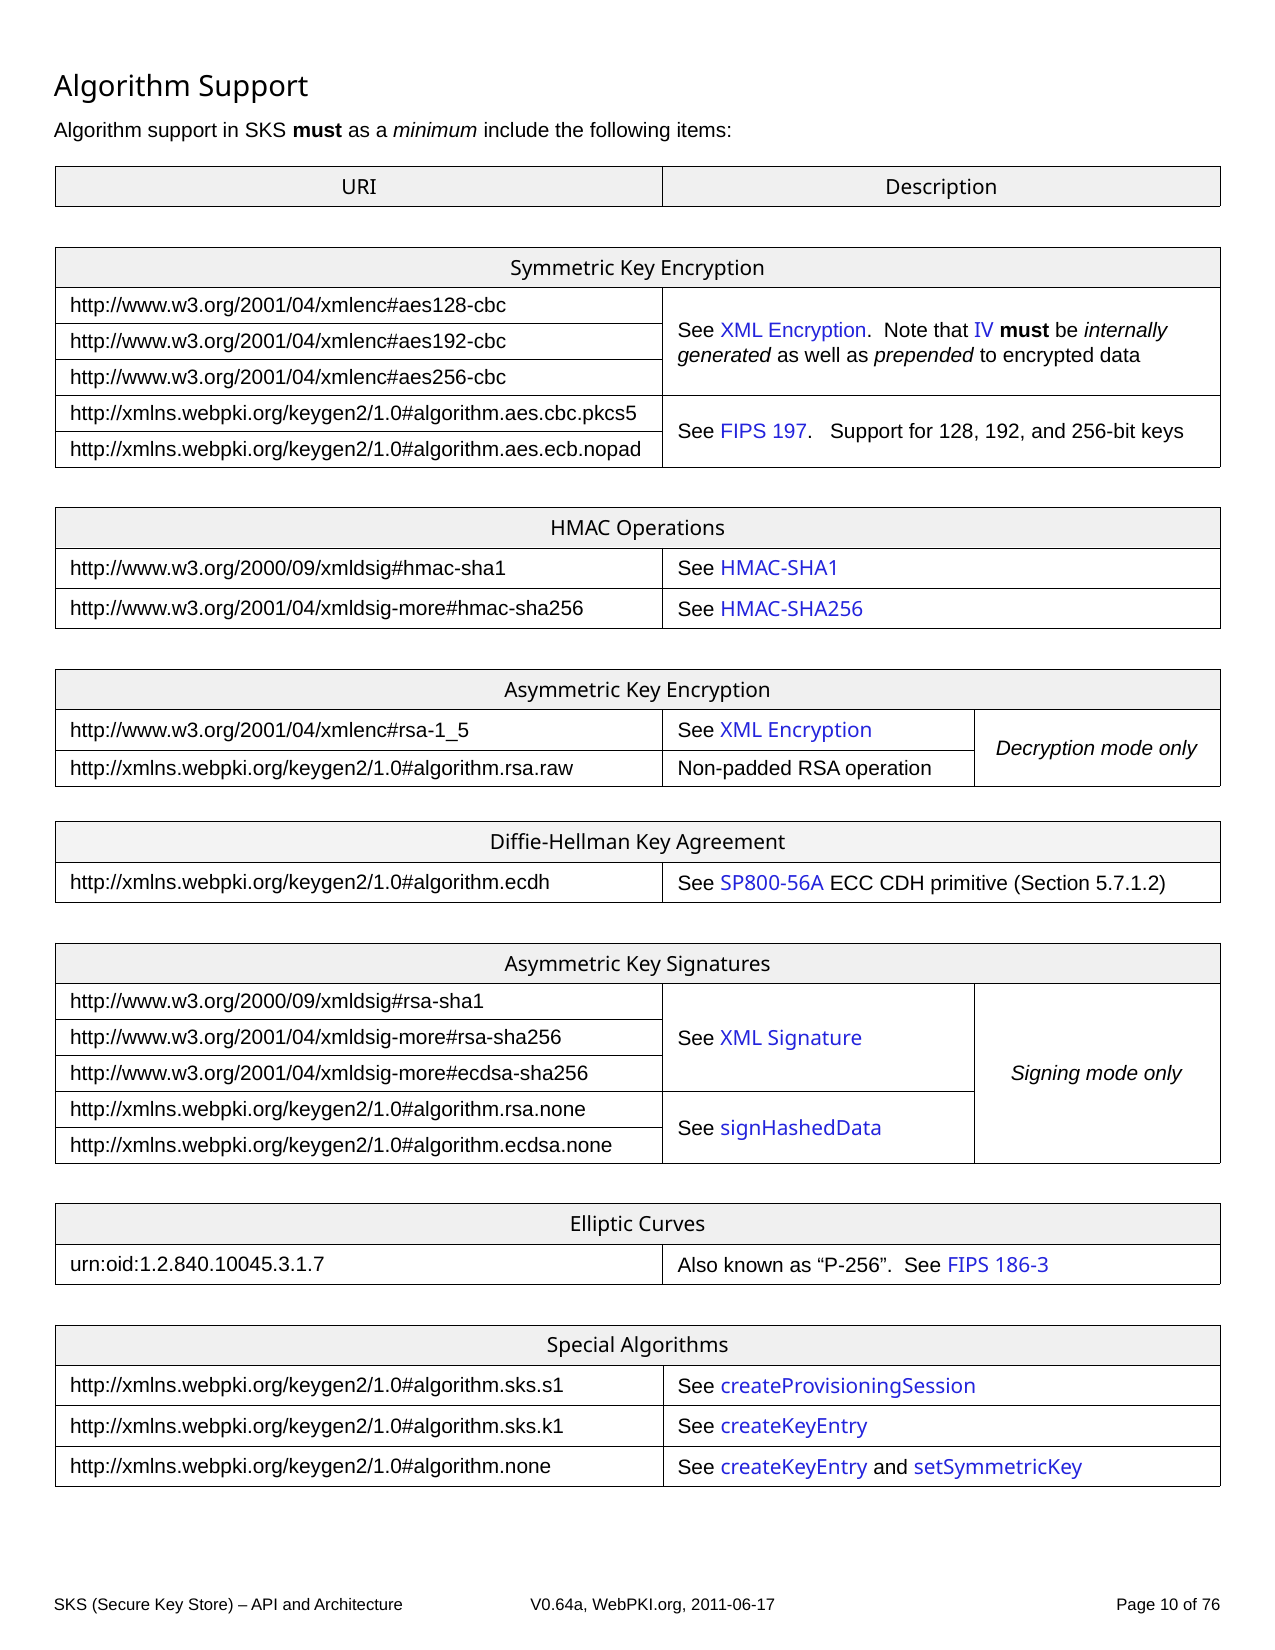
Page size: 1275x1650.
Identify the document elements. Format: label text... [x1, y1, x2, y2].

table_cell http://www.w3.org/2001/04/xmlenc#rsa-1_5 [56, 710, 662, 749]
table_cell Asymmetric Key Encryption [56, 670, 1220, 709]
table_cell http://www.w3.org/2001/04/xmlenc#aes192-cbc [56, 324, 662, 359]
table_cell http://xmlns.webpki.org/keygen2/1.0#algorithm.rsa.none [56, 1092, 662, 1127]
table_cell urn:oid:1.2.840.10045.3.1.7 [56, 1245, 662, 1284]
table_cell http://www.w3.org/2000/09/xmldsig#hmac-sha1 [56, 549, 662, 588]
table_cell http://xmlns.webpki.org/keygen2/1.0#algorithm.aes.ecb.nopad [56, 432, 662, 467]
table_header URI [56, 167, 662, 206]
table_header Description [663, 167, 1220, 206]
table_cell [55, 787, 1220, 821]
table_cell [55, 629, 1220, 669]
table_cell [55, 207, 1220, 247]
table_cell Also known as “P-256”. See FIPS 186-3 [663, 1245, 1220, 1284]
table_cell http://xmlns.webpki.org/keygen2/1.0#algorithm.sks.k1 [56, 1406, 663, 1446]
table_cell http://xmlns.webpki.org/keygen2/1.0#algorithm.rsa.raw [56, 751, 662, 786]
table_cell Special Algorithms [56, 1326, 1220, 1365]
table_cell See XML Signature [663, 984, 974, 1091]
table_cell http://www.w3.org/2001/04/xmldsig-more#rsa-sha256 [56, 1020, 662, 1055]
table_header [55, 1285, 1220, 1324]
table_cell See createKeyEntry [664, 1406, 1220, 1446]
table_cell http://www.w3.org/2001/04/xmldsig-more#hmac-sha256 [56, 589, 662, 628]
table_cell See FIPS 197. Support for 128, 192, and 256-bit keys [663, 396, 1220, 467]
table_cell Non-padded RSA operation [663, 751, 974, 786]
table_cell http://xmlns.webpki.org/keygen2/1.0#algorithm.none [56, 1447, 663, 1486]
table_cell See XML Encryption. Note that IV must be internally generated as well as prepended to encrypted data [663, 288, 1220, 395]
table_cell See XML Encryption [663, 710, 974, 749]
table_cell See HMAC-SHA256 [663, 589, 1220, 628]
table_cell [55, 903, 1220, 943]
table_cell Signing mode only [975, 984, 1220, 1163]
subtitle Algorithm Support [54, 66, 1221, 105]
table_cell Symmetric Key Encryption [56, 248, 1220, 287]
table_cell Decryption mode only [975, 710, 1220, 786]
table_cell [55, 1164, 1220, 1203]
table_cell See SP800-56A ECC CDH primitive (Section 5.7.1.2) [663, 863, 1220, 902]
table_cell See createKeyEntry and setSymmetricKey [664, 1447, 1220, 1486]
table_cell See createProvisioningSession [664, 1366, 1220, 1405]
table_cell http://xmlns.webpki.org/keygen2/1.0#algorithm.ecdh [56, 863, 662, 902]
table_cell [55, 468, 1220, 507]
table_cell See signHashedData [663, 1092, 974, 1163]
table_cell http://www.w3.org/2001/04/xmldsig-more#ecdsa-sha256 [56, 1056, 662, 1091]
table_cell http://xmlns.webpki.org/keygen2/1.0#algorithm.sks.s1 [56, 1366, 663, 1405]
table_cell HMAC Operations [56, 508, 1220, 547]
table_cell Elliptic Curves [56, 1204, 1220, 1244]
table_cell http://www.w3.org/2000/09/xmldsig#rsa-sha1 [56, 984, 662, 1019]
table_cell http://xmlns.webpki.org/keygen2/1.0#algorithm.aes.cbc.pkcs5 [56, 396, 662, 431]
table_cell See HMAC-SHA1 [663, 549, 1220, 588]
text Algorithm support in SKS must as a minimum include the following items: [54, 118, 1221, 166]
table_cell http://xmlns.webpki.org/keygen2/1.0#algorithm.ecdsa.none [56, 1128, 662, 1163]
table_cell Diffie-Hellman Key Agreement [56, 822, 1220, 862]
table_cell http://www.w3.org/2001/04/xmlenc#aes128-cbc [56, 288, 662, 323]
table_cell Asymmetric Key Signatures [56, 944, 1220, 983]
table_cell http://www.w3.org/2001/04/xmlenc#aes256-cbc [56, 360, 662, 395]
